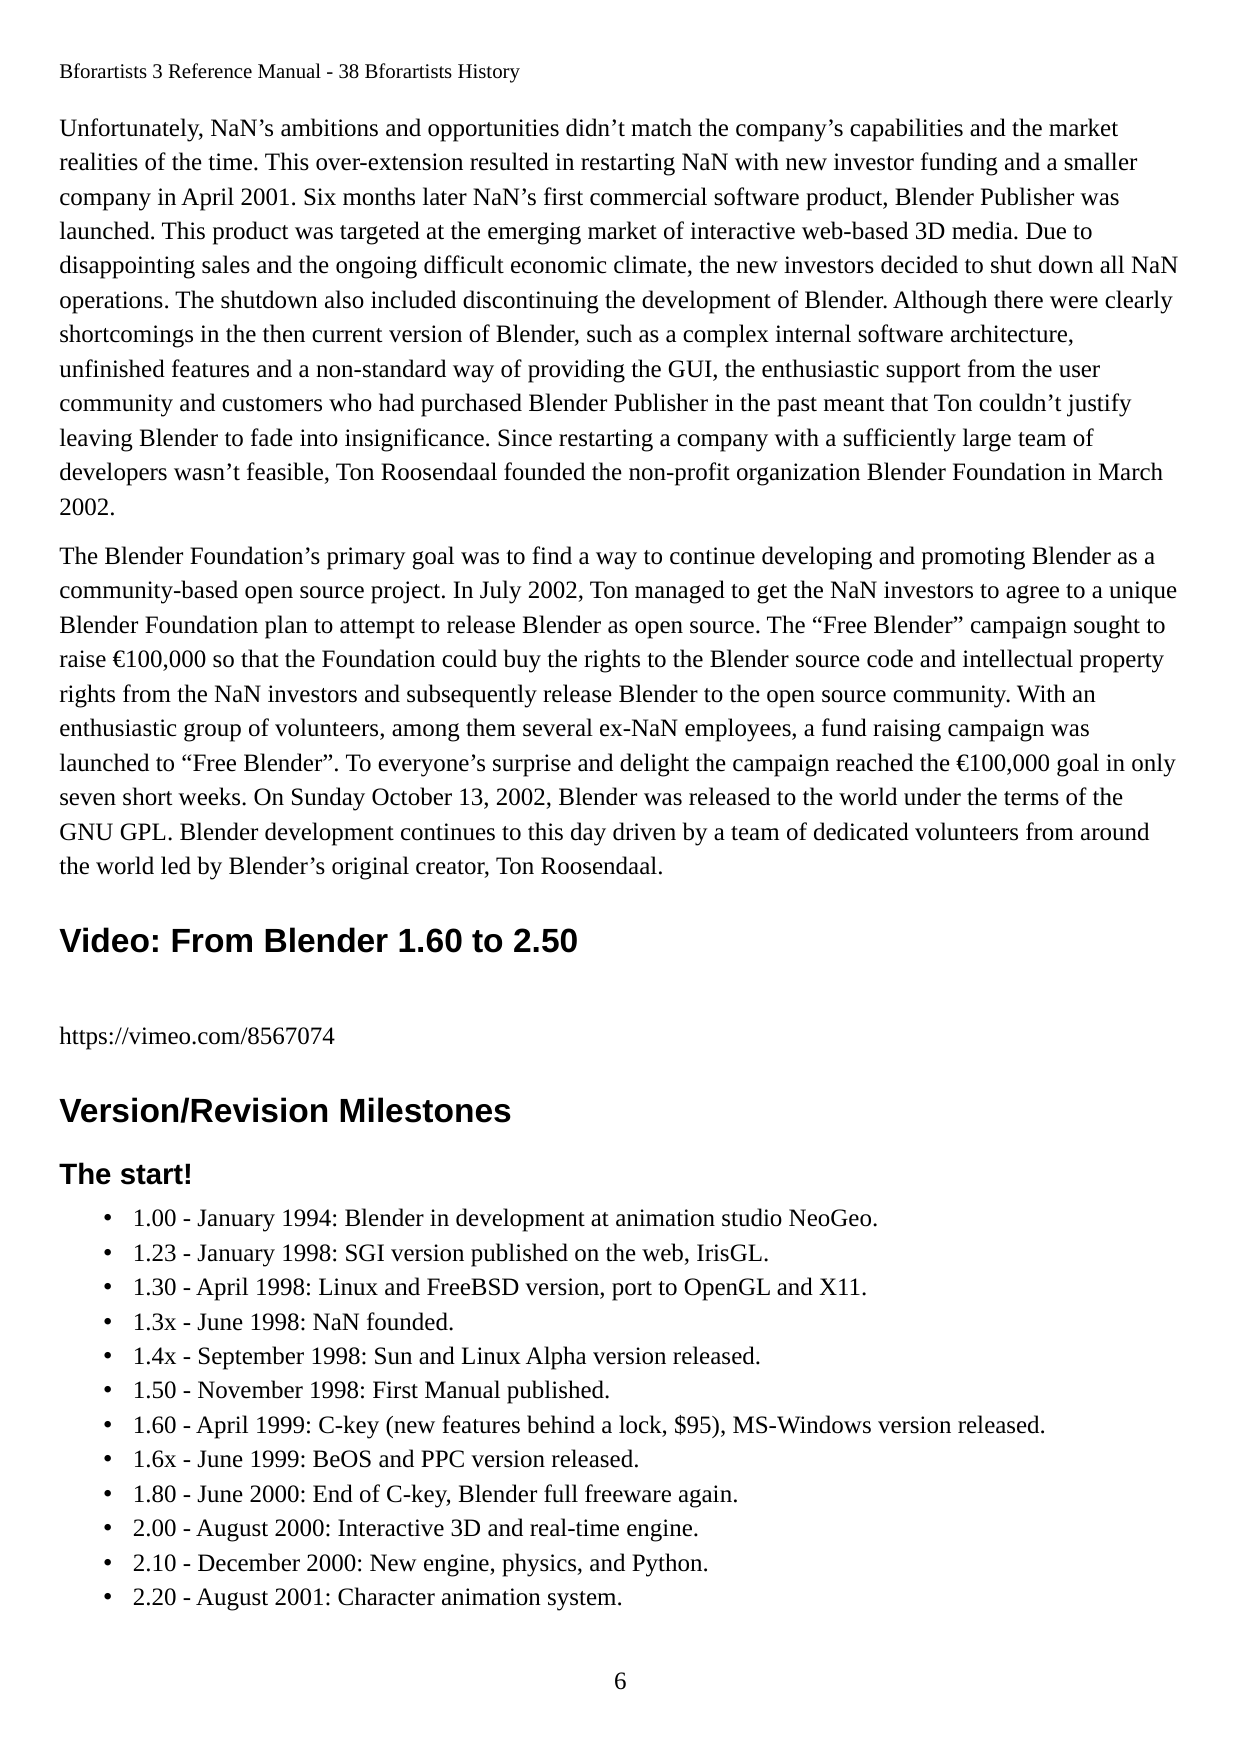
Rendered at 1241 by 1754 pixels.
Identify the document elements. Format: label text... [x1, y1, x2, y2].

list 1.4x - September 1998: Sun and Linux Alpha version released. [103, 1341, 1181, 1370]
list 1.80 - June 2000: End of C-key, Blender full freeware again. [103, 1479, 1181, 1508]
list 1.60 - April 1999: C-key (new features behind a lock, $95), MS-Windows version released. [103, 1410, 1181, 1439]
list 1.00 - January 1994: Blender in development at animation studio NeoGeo. [103, 1203, 1181, 1232]
list 2.00 - August 2000: Interactive 3D and real-time engine. [103, 1513, 1181, 1542]
list 2.20 - August 2001: Character animation system. [103, 1582, 1181, 1611]
subtitle Video: From Blender 1.60 to 2.50 [59, 921, 1181, 960]
subtitle The start! [59, 1157, 1181, 1191]
text Unfortunately, NaN’s ambitions and opportunities didn’t match the company’s capabilities and the market realities of the time. This over-extension resulted in restarting NaN with new investor funding and a smaller company in April 2001. Six months later NaN’s first commercial software product, Blender Publisher was launched. This product was targeted at the emerging market of interactive web-based 3D media. Due to disappointing sales and the ongoing difficult economic climate, the new investors decided to shut down all NaN operations. The shutdown also included discontinuing the development of Blender. Although there were clearly shortcomings in the then current version of Blender, such as a complex internal software architecture, unfinished features and a non-standard way of providing the GUI, the enthusiastic support from the user community and customers who had purchased Blender Publisher in the past meant that Ton couldn’t justify leaving Blender to fade into insignificance. Since restarting a company with a sufficiently large team of developers wasn’t feasible, Ton Roosendaal founded the non-profit organization Blender Foundation in March 2002. [59, 113, 1181, 521]
list 1.50 - November 1998: First Manual published. [103, 1376, 1181, 1404]
text https://vimeo.com/8567074 [59, 1021, 1181, 1050]
list 1.3x - June 1998: NaN founded. [103, 1307, 1181, 1335]
subtitle Version/Revision Milestones [59, 1091, 1181, 1130]
list 1.6x - June 1999: BeOS and PPC version released. [103, 1444, 1181, 1473]
text The Blender Foundation’s primary goal was to find a way to continue developing and promoting Blender as a community-based open source project. In July 2002, Ton managed to get the NaN investors to agree to a unique Blender Foundation plan to attempt to release Blender as open source. The “Free Blender” campaign sought to raise €100,000 so that the Foundation could buy the rights to the Blender source code and intellectual property rights from the NaN investors and subsequently release Blender to the open source community. With an enthusiastic group of volunteers, among them several ex-NaN employees, a fund raising campaign was launched to “Free Blender”. To everyone’s surprise and delight the campaign reached the €100,000 goal in only seven short weeks. On Sunday October 13, 2002, Blender was released to the world under the terms of the GNU GPL. Blender development continues to this day driven by a team of dedicated volunteers from around the world led by Blender’s original creator, Ton Roosendaal. [59, 541, 1181, 880]
list 1.30 - April 1998: Linux and FreeBSD version, port to OpenGL and X11. [103, 1272, 1181, 1301]
list 1.23 - January 1998: SGI version published on the web, IrisGL. [103, 1238, 1181, 1266]
list 2.10 - December 2000: New engine, physics, and Python. [103, 1548, 1181, 1577]
